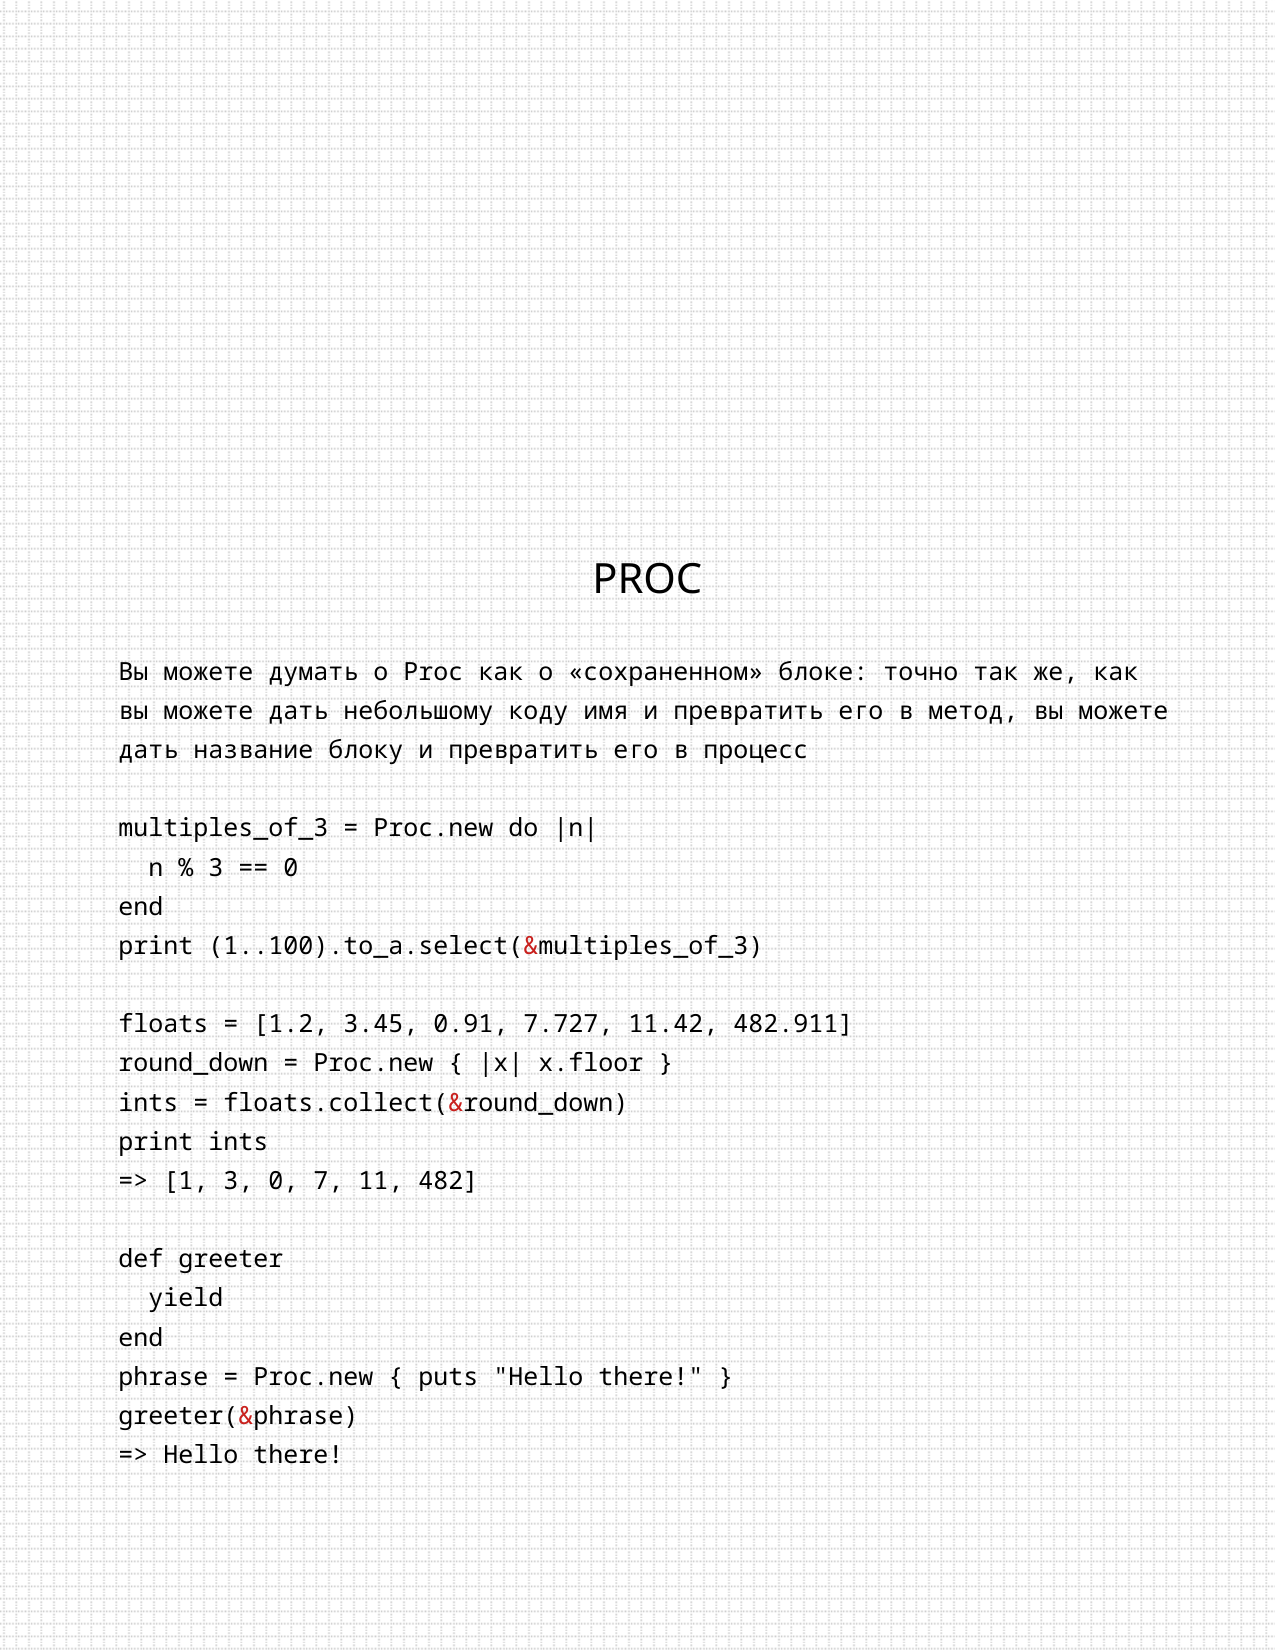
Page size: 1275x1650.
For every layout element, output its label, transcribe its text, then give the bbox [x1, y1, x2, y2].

text n % 3 == 0 [118, 849, 1176, 883]
text def greeter [118, 1241, 1176, 1275]
text => Hello there! [118, 1437, 1176, 1471]
text round_down = Proc.new { |x| x.floor } [118, 1045, 1176, 1079]
text phrase = Proc.new { puts "Hello there!" } [118, 1358, 1176, 1392]
text print ints [118, 1123, 1176, 1157]
text Вы можете думать о Proc как о «сохраненном» блоке: точно так же, как вы можете дать небольшому коду имя и превратить его в метод, вы можете дать название блоку и превратить его в процесс [118, 653, 1176, 766]
text print (1..100).to_a.select(&multiples_of_3) [118, 927, 1176, 962]
text ints = floats.collect(&round_down) [118, 1084, 1176, 1118]
text yield [118, 1280, 1176, 1314]
text PROC [118, 549, 1176, 606]
text greeter(&phrase) [118, 1397, 1176, 1432]
picture [0, 0, 1275, 1650]
text end [118, 888, 1176, 922]
text => [1, 3, 0, 7, 11, 482] [118, 1162, 1176, 1197]
text floats = [1.2, 3.45, 0.91, 7.727, 11.42, 482.911] [118, 1006, 1176, 1040]
text multiples_of_3 = Proc.new do |n| [118, 810, 1176, 844]
text end [118, 1319, 1176, 1353]
